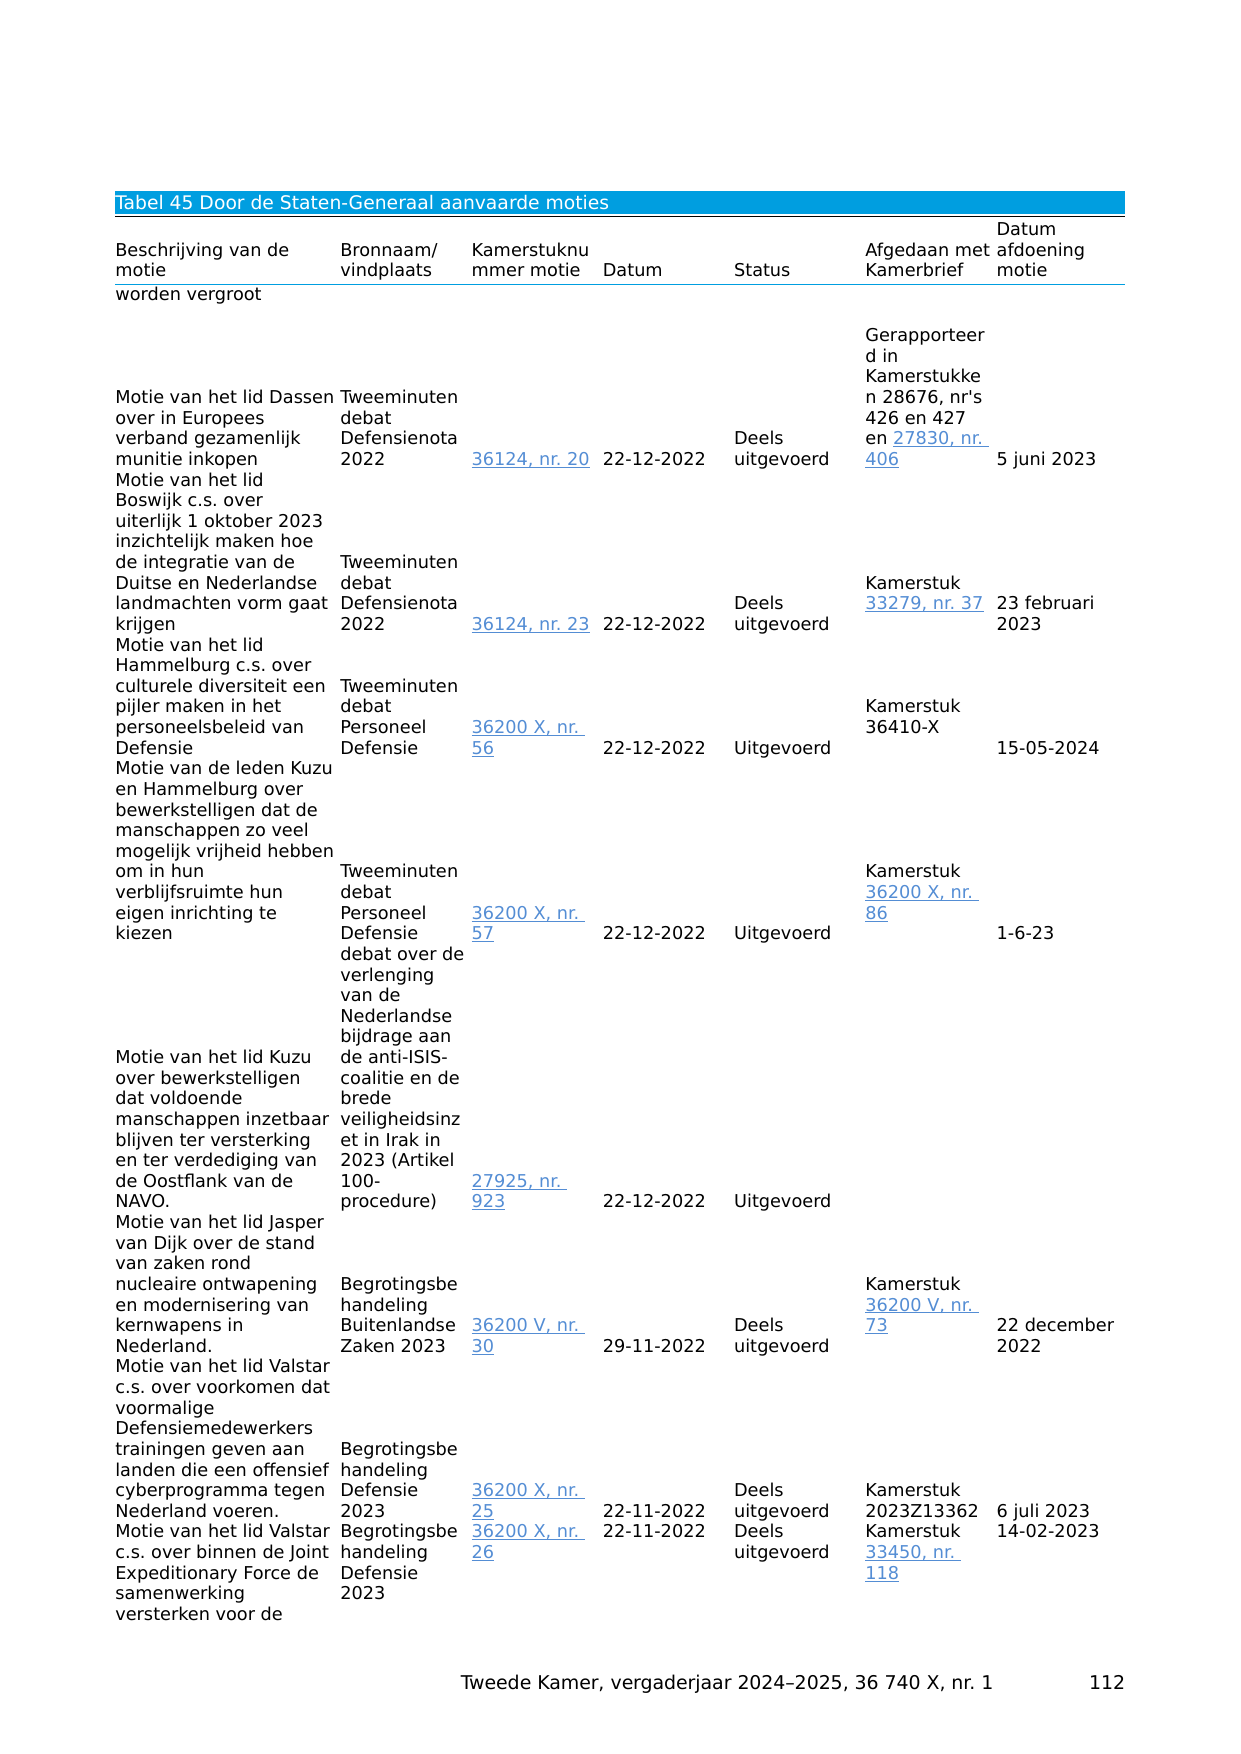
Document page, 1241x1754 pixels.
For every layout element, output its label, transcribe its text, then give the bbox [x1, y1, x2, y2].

table_cell ​Motie van de leden Kuzu en Hammelburg over bewerkstelligen dat de manschappen zo veel mogelijk vrijheid hebben om in hun verblijfsruimte hun eigen inrichting te kiezen [115, 758, 337, 944]
table_cell 22-12-2022 [600, 944, 731, 1212]
table_cell [862, 944, 993, 1212]
table_cell 1-6-23 [994, 758, 1125, 944]
table_cell [862, 285, 993, 304]
table_cell Kamerstuknummer motie [469, 217, 600, 284]
table_cell ​Motie van het lid Valstar c.s. over binnen de Joint Expeditionary Force de samenwerking versterken voor de [115, 1521, 337, 1624]
table_cell ​Gerapporteerd in Kamerstukken 28676, nr's 426 en 427 en 27830, nr. 406 [862, 305, 993, 469]
table_cell 14-02-2023 [994, 1521, 1125, 1624]
table_cell 6 juli 2023 [994, 1356, 1125, 1521]
table_cell 36200 X, nr. 56 [469, 635, 600, 758]
table_cell 36200 X, nr. 26 [469, 1521, 600, 1624]
table_cell Kamerstuk 33279, nr. 37 [862, 470, 993, 634]
table_cell Datum afdoening motie [994, 217, 1125, 284]
table_cell Status [731, 217, 862, 284]
table_cell Tweeminutendebat Defensienota 2022 [337, 305, 468, 469]
table_cell [731, 285, 862, 304]
table_cell Datum [600, 217, 731, 284]
table_cell 22 december 2022 [994, 1212, 1125, 1356]
table_cell 22-11-2022 [600, 1521, 731, 1624]
table_cell Begrotingsbehandeling Defensie 2023 [337, 1356, 468, 1521]
table_cell Kamerstuk 36200 V, nr. 73 [862, 1212, 993, 1356]
table_cell Uitgevoerd [731, 635, 862, 758]
table_cell debat over de verlenging van de Nederlandse bijdrage aan de anti-ISIS-coalitie en de brede veiligheidsinzet in Irak in 2023 (Artikel 100-procedure) [337, 944, 468, 1212]
table_cell Begrotingsbehandeling Defensie 2023 [337, 1521, 468, 1624]
table_cell ​Motie van het lid Boswijk c.s. over uiterlijk 1 oktober 2023 inzichtelijk maken hoe de integratie van de Duitse en Nederlandse landmachten vorm gaat krijgen [115, 470, 337, 634]
table_cell ​Motie van het lid Kuzu over bewerkstelligen dat voldoende manschappen inzetbaar blijven ter versterking en ter verdediging van de Oostflank van de NAVO.​​​ [115, 944, 337, 1212]
table_cell Kamerstuk 2023Z13362 [862, 1356, 993, 1521]
table_cell Tweeminutendebat Personeel Defensie [337, 758, 468, 944]
table_cell Deels uitgevoerd [731, 1212, 862, 1356]
table_cell Deels uitgevoerd [731, 305, 862, 469]
table_cell Afgedaan met Kamerbrief [862, 217, 993, 284]
table_cell 22-11-2022 [600, 1356, 731, 1521]
table_cell ​Motie van het lid Dassen over in Europees verband gezamenlijk munitie inkopen [115, 305, 337, 469]
table_cell 22-12-2022 [600, 635, 731, 758]
table_cell Tweeminutendebat Personeel Defensie [337, 635, 468, 758]
table_cell [600, 285, 731, 304]
table_cell Deels uitgevoerd [731, 1356, 862, 1521]
table_cell 22-12-2022 [600, 758, 731, 944]
table_cell Beschrijving van de motie [115, 217, 337, 284]
table_cell 29-11-2022 [600, 1212, 731, 1356]
table_cell ​Kamerstuk 33450, nr. 118 [862, 1521, 993, 1624]
table_cell Uitgevoerd [731, 944, 862, 1212]
table_cell worden vergroot [115, 285, 337, 304]
table_cell Deels uitgevoerd [731, 470, 862, 634]
table_cell 36200 V, nr. 30 [469, 1212, 600, 1356]
table_cell [994, 944, 1125, 1212]
table_cell Begrotingsbehandeling Buitenlandse Zaken 2023 [337, 1212, 468, 1356]
table_cell 5 juni 2023 [994, 305, 1125, 469]
table_cell ​Motie van het lid Jasper van Dijk over de stand van zaken rond nucleaire ontwapening en modernisering van kernwapens in Nederland. [115, 1212, 337, 1356]
table_cell Tweeminutendebat Defensienota 2022 [337, 470, 468, 634]
table_cell 22-12-2022 [600, 305, 731, 469]
table_cell [337, 285, 468, 304]
table_cell [994, 285, 1125, 304]
table_cell 36200 X, nr. 25 [469, 1356, 600, 1521]
table_cell ​Kamerstuk 36410-X [862, 635, 993, 758]
table_cell 27925, nr. 923 [469, 944, 600, 1212]
table_cell Bronnaam/ vindplaats [337, 217, 468, 284]
table_cell 36200 X, nr. 57 [469, 758, 600, 944]
table_cell ​Motie van het lid Valstar c.s. over voorkomen dat voormalige Defensiemedewerkers trainingen geven aan landen die een offensief cyberprogramma tegen Nederland voeren. [115, 1356, 337, 1521]
table_cell 15-05-2024 [994, 635, 1125, 758]
table_cell Deels uitgevoerd [731, 1521, 862, 1624]
table_cell 22-12-2022 [600, 470, 731, 634]
table_cell Uitgevoerd [731, 758, 862, 944]
table_cell ​Kamerstuk 36200 X, nr. 86 [862, 758, 993, 944]
table_cell 36124, nr. 23 [469, 470, 600, 634]
table_cell 23 februari 2023 [994, 470, 1125, 634]
table_cell [469, 285, 600, 304]
table_cell 36124, nr. 20 [469, 305, 600, 469]
table_cell ​Motie van het lid Hammelburg c.s. over culturele diversiteit een pijler maken in het personeelsbeleid van Defensie [115, 635, 337, 758]
